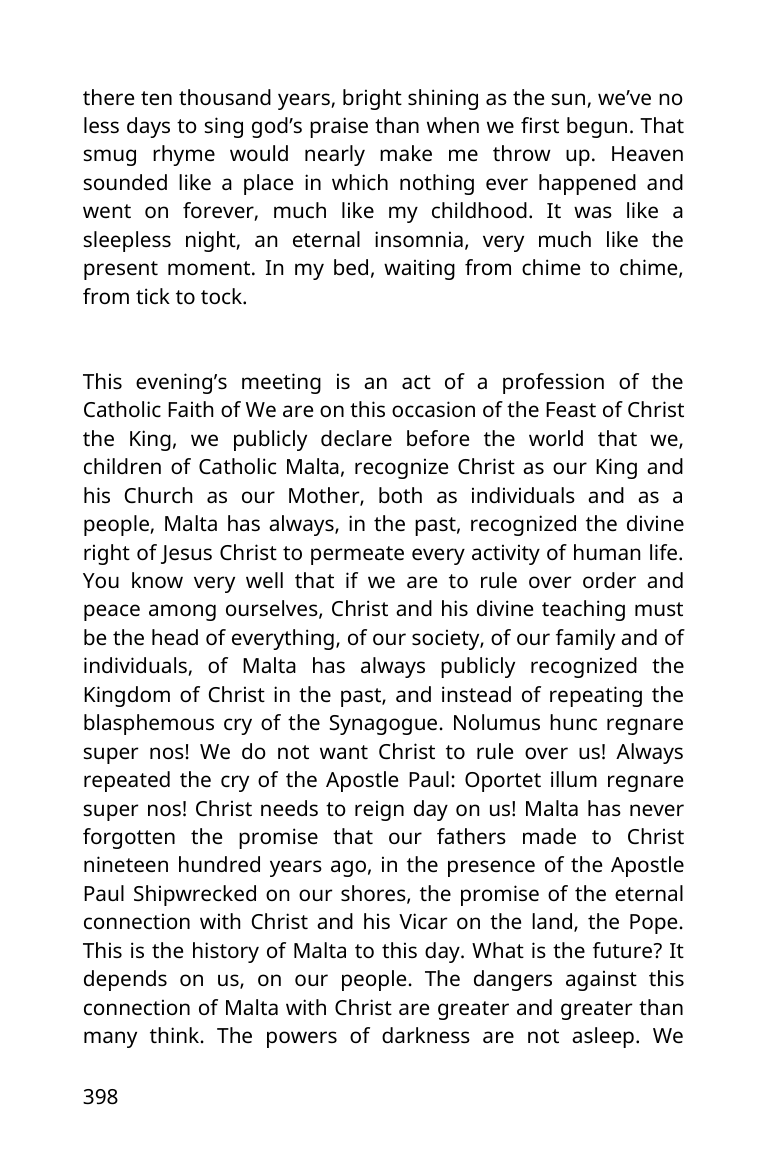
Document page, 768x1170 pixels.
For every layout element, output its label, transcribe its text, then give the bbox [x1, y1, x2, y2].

text there ten thousand years, bright shining as the sun, we’ve no less days to sing god’s praise than when we first begun. That smug rhyme would nearly make me throw up. Heaven sounded like a place in which nothing ever happened and went on forever, much like my childhood. It was like a sleepless night, an eternal insomnia, very much like the present moment. In my bed, waiting from chime to chime, from tick to tock. [83, 83, 685, 310]
text This evening’s meeting is an act of a profession of the Catholic Faith of We are on this occasion of the Feast of Christ the King, we publicly declare before the world that we, children of Catholic Malta, recognize Christ as our King and his Church as our Mother, both as individuals and as a people, Malta has always, in the past, recognized the divine right of Jesus Christ to permeate every activity of human life. You know very well that if we are to rule over order and peace among ourselves, Christ and his divine teaching must be the head of everything, of our society, of our family and of individuals, of Malta has always publicly recognized the Kingdom of Christ in the past, and instead of repeating the blasphemous cry of the Synagogue. Nolumus hunc regnare super nos! We do not want Christ to rule over us! Always repeated the cry of the Apostle Paul: Oportet illum regnare super nos! Christ needs to reign day on us! Malta has never forgotten the promise that our fathers made to Christ nineteen hundred years ago, in the presence of the Apostle Paul Shipwrecked on our shores, the promise of the eternal connection with Christ and his Vicar on the land, the Pope. This is the history of Malta to this day. What is the future? It depends on us, on our people. The dangers against this connection of Malta with Christ are greater and greater than many think. The powers of darkness are not asleep. We [83, 367, 685, 1049]
